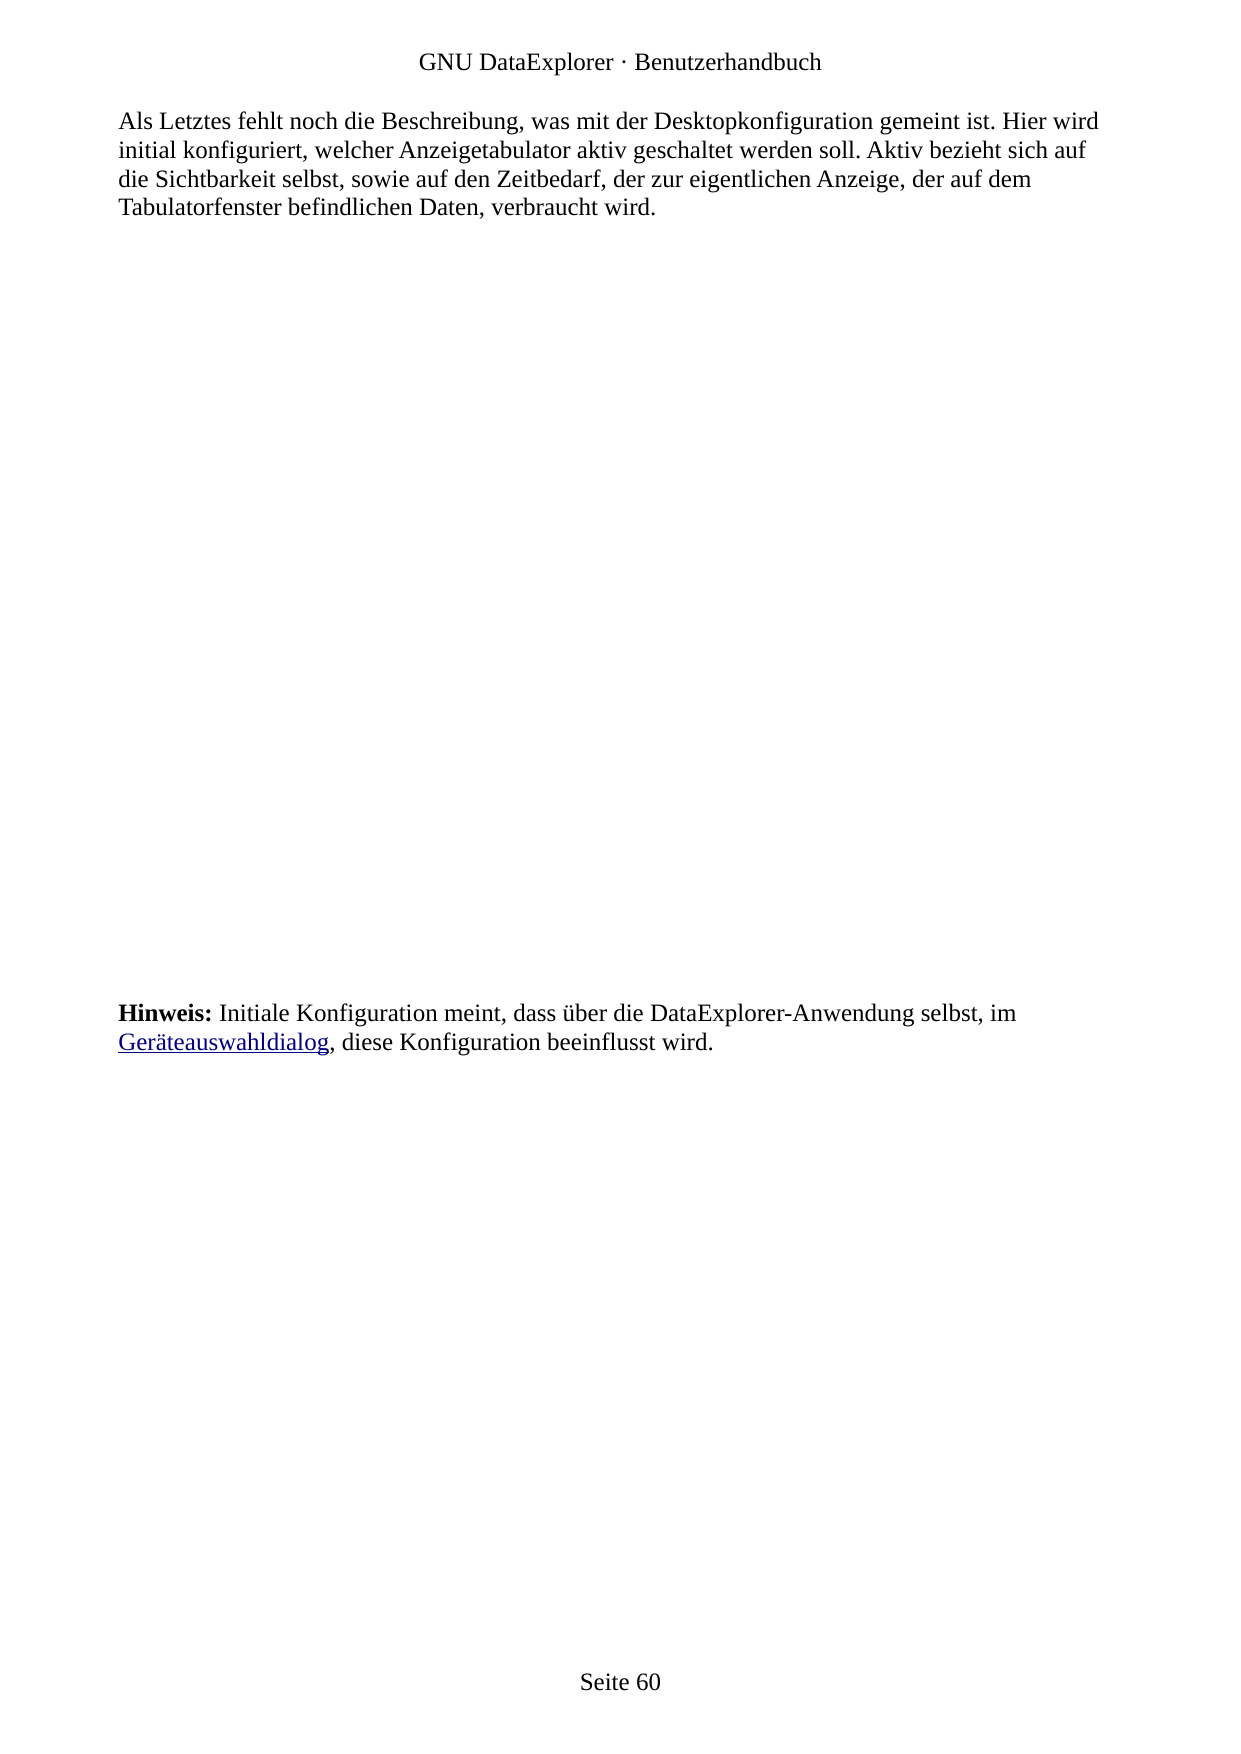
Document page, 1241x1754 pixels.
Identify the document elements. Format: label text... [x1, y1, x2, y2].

text Als Letztes fehlt noch die Beschreibung, was mit der Desktopkonfiguration gemeint ist. Hier wird initial konfiguriert, welcher Anzeigetabulator aktiv geschaltet werden soll. Aktiv bezieht sich auf die Sichtbarkeit selbst, sowie auf den Zeitbedarf, der zur eigentlichen Anzeige, der auf dem Tabulatorfenster befindlichen Daten, verbraucht wird. [118, 106, 1122, 221]
text Hinweis: Initiale Konfiguration meint, dass über die DataExplorer-Anwendung selbst, im Geräteauswahldialog, diese Konfiguration beeinflusst wird. [118, 998, 1122, 1056]
